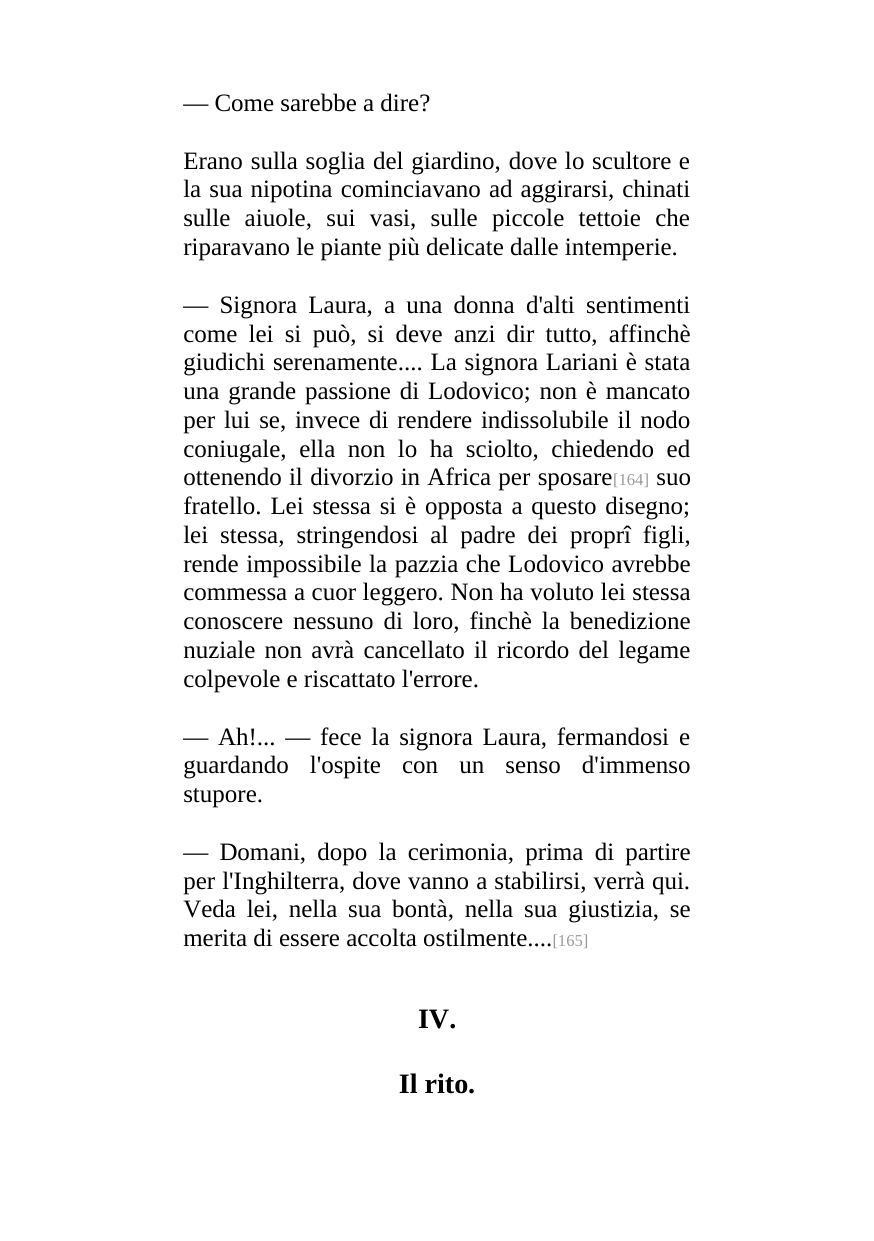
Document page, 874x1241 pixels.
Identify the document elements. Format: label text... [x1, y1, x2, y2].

subtitle IV. Il rito. [183, 1002, 691, 1099]
text Erano sulla soglia del giardino, dove lo scultore e la sua nipotina cominciavano ad aggirarsi, chinati sulle aiuole, sui vasi, sulle piccole tettoie che riparavano le piante più delicate dalle intemperie. [183, 146, 691, 261]
text — Signora Laura, a una donna d'alti sentimenti come lei si può, si deve anzi dir tutto, affinchè giudichi serenamente.... La signora Lariani è stata una grande passione di Lodovico; non è mancato per lui se, invece di rendere indissolubile il nodo coniugale, ella non lo ha sciolto, chiedendo ed ottenendo il divorzio in Africa per sposare[164] suo fratello. Lei stessa si è opposta a questo disegno; lei stessa, stringendosi al padre dei proprî figli, rende impossibile la pazzia che Lodovico avrebbe commessa a cuor leggero. Non ha voluto lei stessa conoscere nessuno di loro, finchè la benedizione nuziale non avrà cancellato il ricordo del legame colpevole e riscattato l'errore. [183, 290, 691, 692]
text — Come sarebbe a dire? [183, 88, 691, 117]
text — Ah!... — fece la signora Laura, fermandosi e guardando l'ospite con un senso d'immenso stupore. [183, 722, 691, 808]
text — Domani, dopo la cerimonia, prima di partire per l'Inghilterra, dove vanno a stabilirsi, verrà qui. Veda lei, nella sua bontà, nella sua giustizia, se merita di essere accolta ostilmente....[165] [183, 837, 691, 952]
